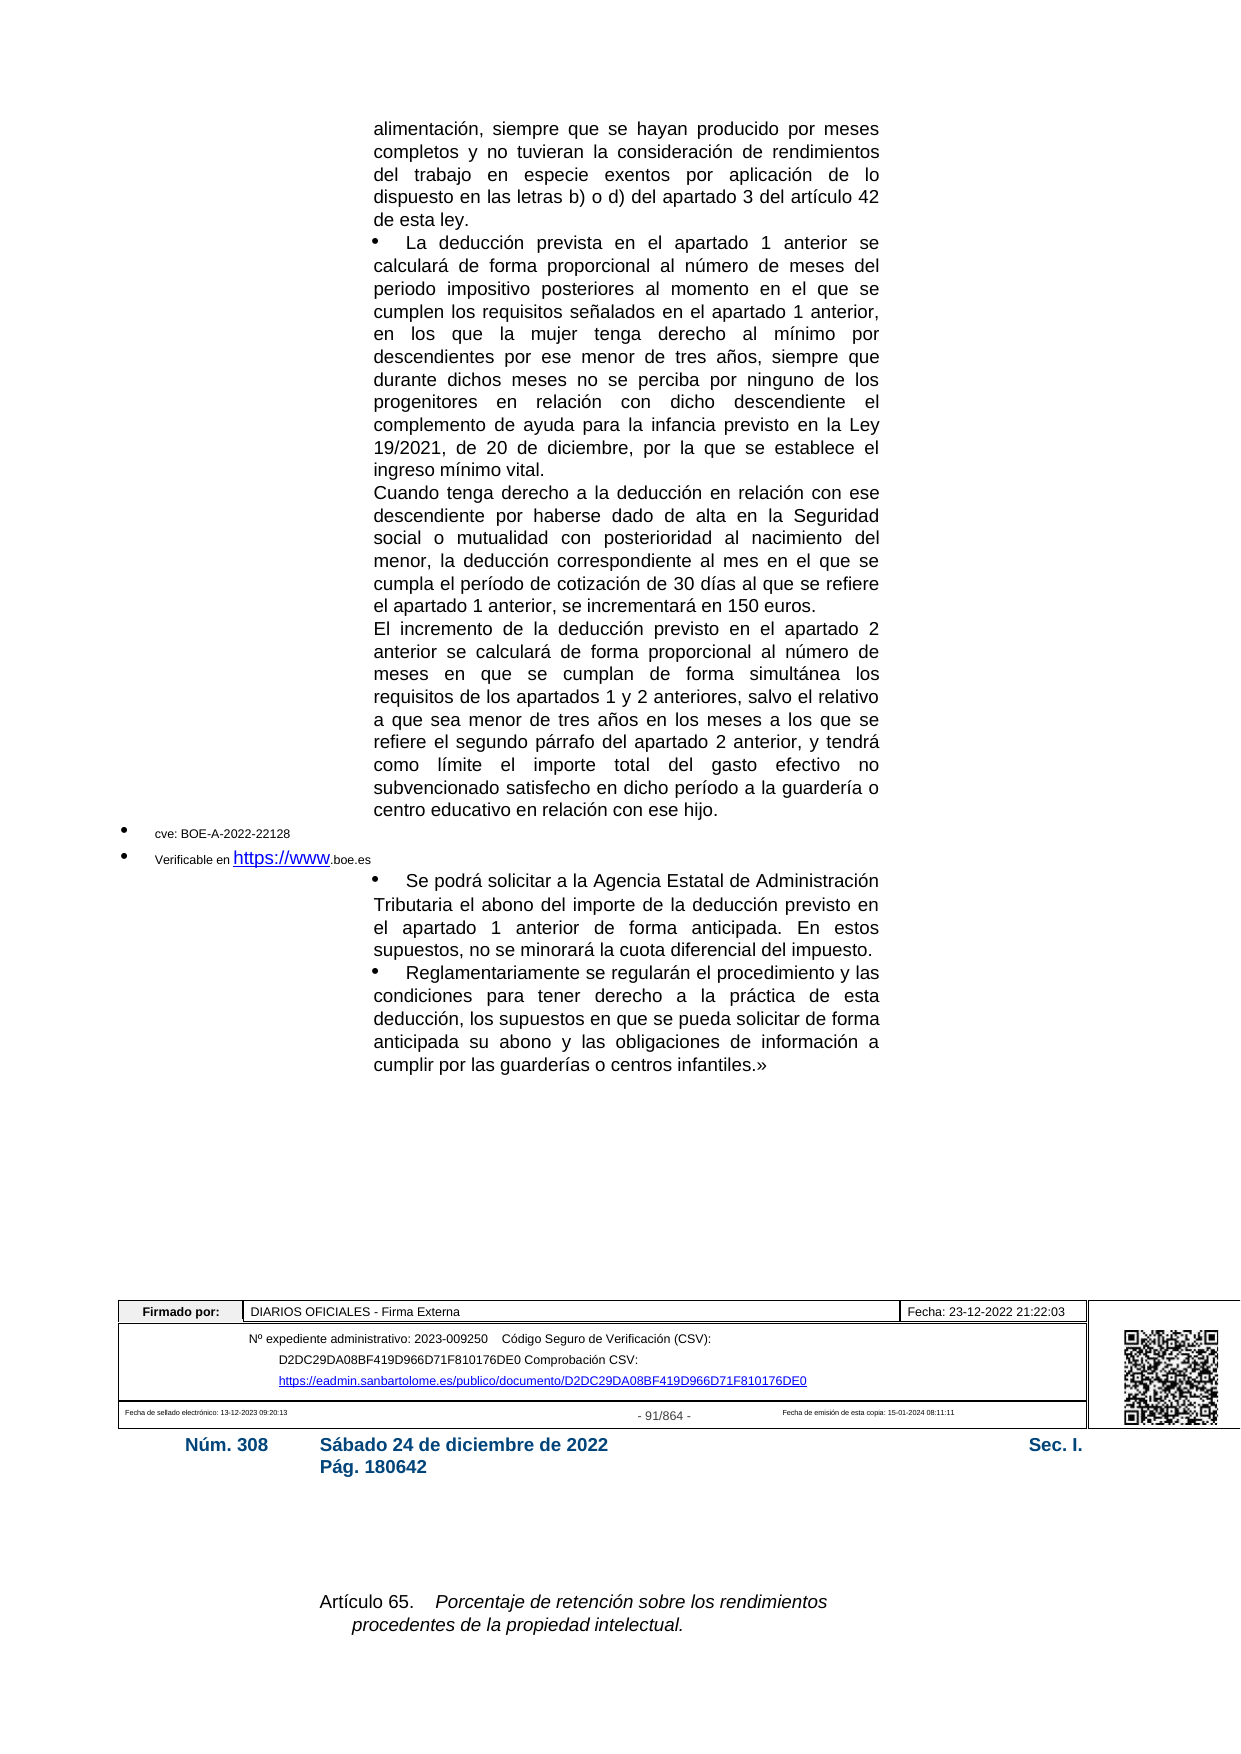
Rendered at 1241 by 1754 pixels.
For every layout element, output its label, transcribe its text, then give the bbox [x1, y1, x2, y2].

list Verificable en https://www.boe.es [86, 847, 879, 869]
table_header Fecha: 23-12-2022 21:22:03 [901, 1301, 1086, 1321]
text Cuando tenga derecho a la deducción en relación con ese descendiente por haberse dado de alta en la Seguridad social o mutualidad con posterioridad al nacimiento del menor, la deducción correspondiente al mes en el que se cumpla el período de cotización de 30 días al que se refiere el apartado 1 anterior, se incrementará en 150 euros. [373, 482, 880, 617]
table_header Firmado por: [119, 1301, 242, 1319]
text alimentación, siempre que se hayan producido por meses completos y no tuvieran la consideración de rendimientos del trabajo en especie exentos por aplicación de lo dispuesto en las letras b) o d) del apartado 3 del artículo 42 de esta ley. [373, 118, 879, 230]
table_header DIARIOS OFICIALES - Firma Externa [244, 1301, 899, 1321]
text El incremento de la deducción previsto en el apartado 2 anterior se calculará de forma proporcional al número de meses en que se cumplan de forma simultánea los requisitos de los apartados 1 y 2 anteriores, salvo el relativo a que sea menor de tres años en los meses a los que se refiere el segundo párrafo del apartado 2 anterior, y tendrá como límite el importe total del gasto efectivo no subvencionado satisfecho en dicho período a la guardería o centro educativo en relación con ese hijo. [373, 618, 880, 821]
table_cell Nº expediente administrativo: 2023-009250 Código Seguro de Verificación (CSV): D2DC29DA08BF419D966D71F810176DE0 Comprobación CSV: https://eadmin.sanbartolome.es/publico/documento/D2DC29DA08BF419D966D71F810176DE0 [119, 1324, 1086, 1400]
table_header [1089, 1301, 1240, 1428]
list Se podrá solicitar a la Agencia Estatal de Administración Tributaria el abono del importe de la deducción previsto en el apartado 1 anterior de forma anticipada. En estos supuestos, no se minorará la cuota diferencial del impuesto. [339, 870, 879, 961]
list Reglamentariamente se regularán el procedimiento y las condiciones para tener derecho a la práctica de esta deducción, los supuestos en que se pueda solicitar de forma anticipada su abono y las obligaciones de información a cumplir por las guarderías o centros infantiles.» [339, 962, 880, 1075]
table_cell Fecha de sellado electrónico: 13-12-2023 09:20:13 - 91/864 - Fecha de emisión de esta copia: 15-01-2024 08:11:11 [119, 1402, 1086, 1428]
text Núm. 308 Sábado 24 de diciembre de 2022 Sec. I. Pág. 180642 [185, 1434, 1122, 1477]
list La deducción prevista en el apartado 1 anterior se calculará de forma proporcional al número de meses del periodo impositivo posteriores al momento en el que se cumplen los requisitos señalados en el apartado 1 anterior, en los que la mujer tenga derecho al mínimo por descendientes por ese menor de tres años, siempre que durante dichos meses no se perciba por ninguno de los progenitores en relación con dicho descendiente el complemento de ayuda para la infancia previsto en la Ley 19/2021, de 20 de diciembre, por la que se establece el ingreso mínimo vital. [339, 231, 879, 481]
text Artículo 65. Porcentaje de retención sobre los rendimientos procedentes de la propiedad intelectual. [319, 1591, 879, 1635]
list cve: BOE-A-2022-22128 [86, 823, 879, 844]
